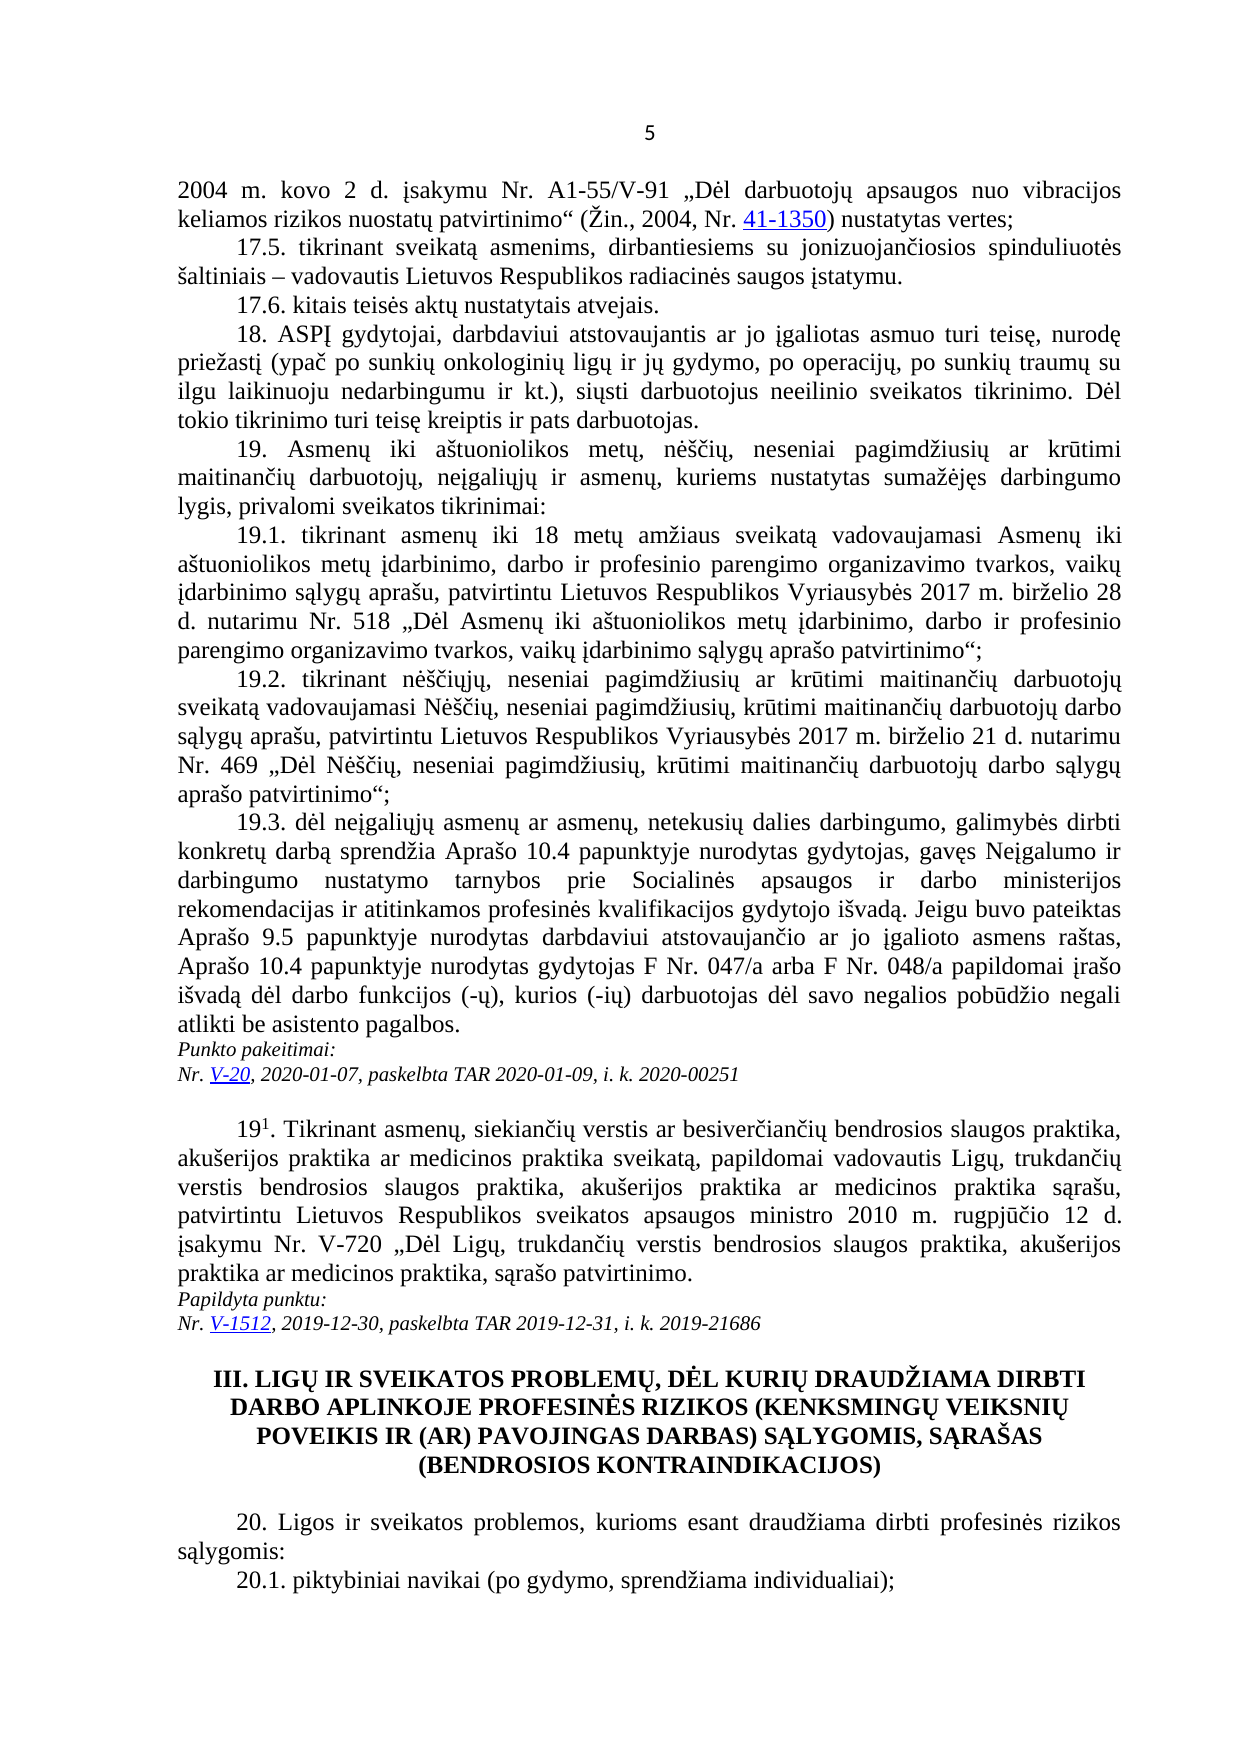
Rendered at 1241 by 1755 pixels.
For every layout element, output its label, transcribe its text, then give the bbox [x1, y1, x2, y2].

text III. LIGŲ IR SVEIKATOS PROBLEMŲ, DĖL KURIŲ DRAUDŽIAMA DIRBTI DARBO APLINKOJE PROFESINĖS RIZIKOS (KENKSMINGŲ VEIKSNIŲ POVEIKIS IR (AR) PAVOJINGAS DARBAS) SĄLYGOMIS, SĄRAŠAS (BENDROSIOS KONTRAINDIKACIJOS) [177, 1364, 1122, 1479]
text 20. Ligos ir sveikatos problemos, kurioms esant draudžiama dirbti profesinės rizikos sąlygomis: [177, 1507, 1122, 1565]
text 19.2. tikrinant nėščiųjų, neseniai pagimdžiusių ar krūtimi maitinančių darbuotojų sveikatą vadovaujamasi Nėščių, neseniai pagimdžiusių, krūtimi maitinančių darbuotojų darbo sąlygų aprašu, patvirtintu Lietuvos Respublikos Vyriausybės 2017 m. birželio 21 d. nutarimu Nr. 469 „Dėl Nėščių, neseniai pagimdžiusių, krūtimi maitinančių darbuotojų darbo sąlygų aprašo patvirtinimo“; [177, 664, 1122, 807]
text Punkto pakeitimai: [177, 1037, 1122, 1061]
text 19. Asmenų iki aštuoniolikos metų, nėščių, neseniai pagimdžiusių ar krūtimi maitinančių darbuotojų, neįgaliųjų ir asmenų, kuriems nustatytas sumažėjęs darbingumo lygis, privalomi sveikatos tikrinimai: [177, 434, 1122, 520]
text Papildyta punktu: [177, 1287, 1122, 1311]
text 17.6. kitais teisės aktų nustatytais atvejais. [177, 290, 1122, 319]
text 17.5. tikrinant sveikatą asmenims, dirbantiesiems su jonizuojančiosios spinduliuotės šaltiniais – vadovautis Lietuvos Respublikos radiacinės saugos įstatymu. [177, 232, 1122, 290]
text 18. ASPĮ gydytojai, darbdaviui atstovaujantis ar jo įgaliotas asmuo turi teisę, nurodę priežastį (ypač po sunkių onkologinių ligų ir jų gydymo, po operacijų, po sunkių traumų su ilgu laikinuoju nedarbingumu ir kt.), siųsti darbuotojus neeilinio sveikatos tikrinimo. Dėl tokio tikrinimo turi teisę kreiptis ir pats darbuotojas. [177, 319, 1122, 434]
text 2004 m. kovo 2 d. įsakymu Nr. A1-55/V-91 „Dėl darbuotojų apsaugos nuo vibracijos keliamos rizikos nuostatų patvirtinimo“ (Žin., 2004, Nr. 41-1350) nustatytas vertes; [177, 175, 1122, 232]
text 20.1. piktybiniai navikai (po gydymo, sprendžiama individualiai); [177, 1565, 1122, 1594]
text Nr. V-1512, 2019-12-30, paskelbta TAR 2019-12-31, i. k. 2019-21686 [177, 1311, 1122, 1335]
text 19.1. tikrinant asmenų iki 18 metų amžiaus sveikatą vadovaujamasi Asmenų iki aštuoniolikos metų įdarbinimo, darbo ir profesinio parengimo organizavimo tvarkos, vaikų įdarbinimo sąlygų aprašu, patvirtintu Lietuvos Respublikos Vyriausybės 2017 m. birželio 28 d. nutarimu Nr. 518 „Dėl Asmenų iki aštuoniolikos metų įdarbinimo, darbo ir profesinio parengimo organizavimo tvarkos, vaikų įdarbinimo sąlygų aprašo patvirtinimo“; [177, 520, 1122, 664]
text 19.3. dėl neįgaliųjų asmenų ar asmenų, netekusių dalies darbingumo, galimybės dirbti konkretų darbą sprendžia Aprašo 10.4 papunktyje nurodytas gydytojas, gavęs Neįgalumo ir darbingumo nustatymo tarnybos prie Socialinės apsaugos ir darbo ministerijos rekomendacijas ir atitinkamos profesinės kvalifikacijos gydytojo išvadą. Jeigu buvo pateiktas Aprašo 9.5 papunktyje nurodytas darbdaviui atstovaujančio ar jo įgalioto asmens raštas, Aprašo 10.4 papunktyje nurodytas gydytojas F Nr. 047/a arba F Nr. 048/a papildomai įrašo išvadą dėl darbo funkcijos (-ų), kurios (-ių) darbuotojas dėl savo negalios pobūdžio negali atlikti be asistento pagalbos. [177, 807, 1122, 1037]
text Nr. V-20, 2020-01-07, paskelbta TAR 2020-01-09, i. k. 2020-00251 [177, 1061, 1122, 1086]
text 191. Tikrinant asmenų, siekiančių verstis ar besiverčiančių bendrosios slaugos praktika, akušerijos praktika ar medicinos praktika sveikatą, papildomai vadovautis Ligų, trukdančių verstis bendrosios slaugos praktika, akušerijos praktika ar medicinos praktika sąrašu, patvirtintu Lietuvos Respublikos sveikatos apsaugos ministro 2010 m. rugpjūčio 12 d. įsakymu Nr. V-720 „Dėl Ligų, trukdančių verstis bendrosios slaugos praktika, akušerijos praktika ar medicinos praktika, sąrašo patvirtinimo. [177, 1114, 1122, 1287]
